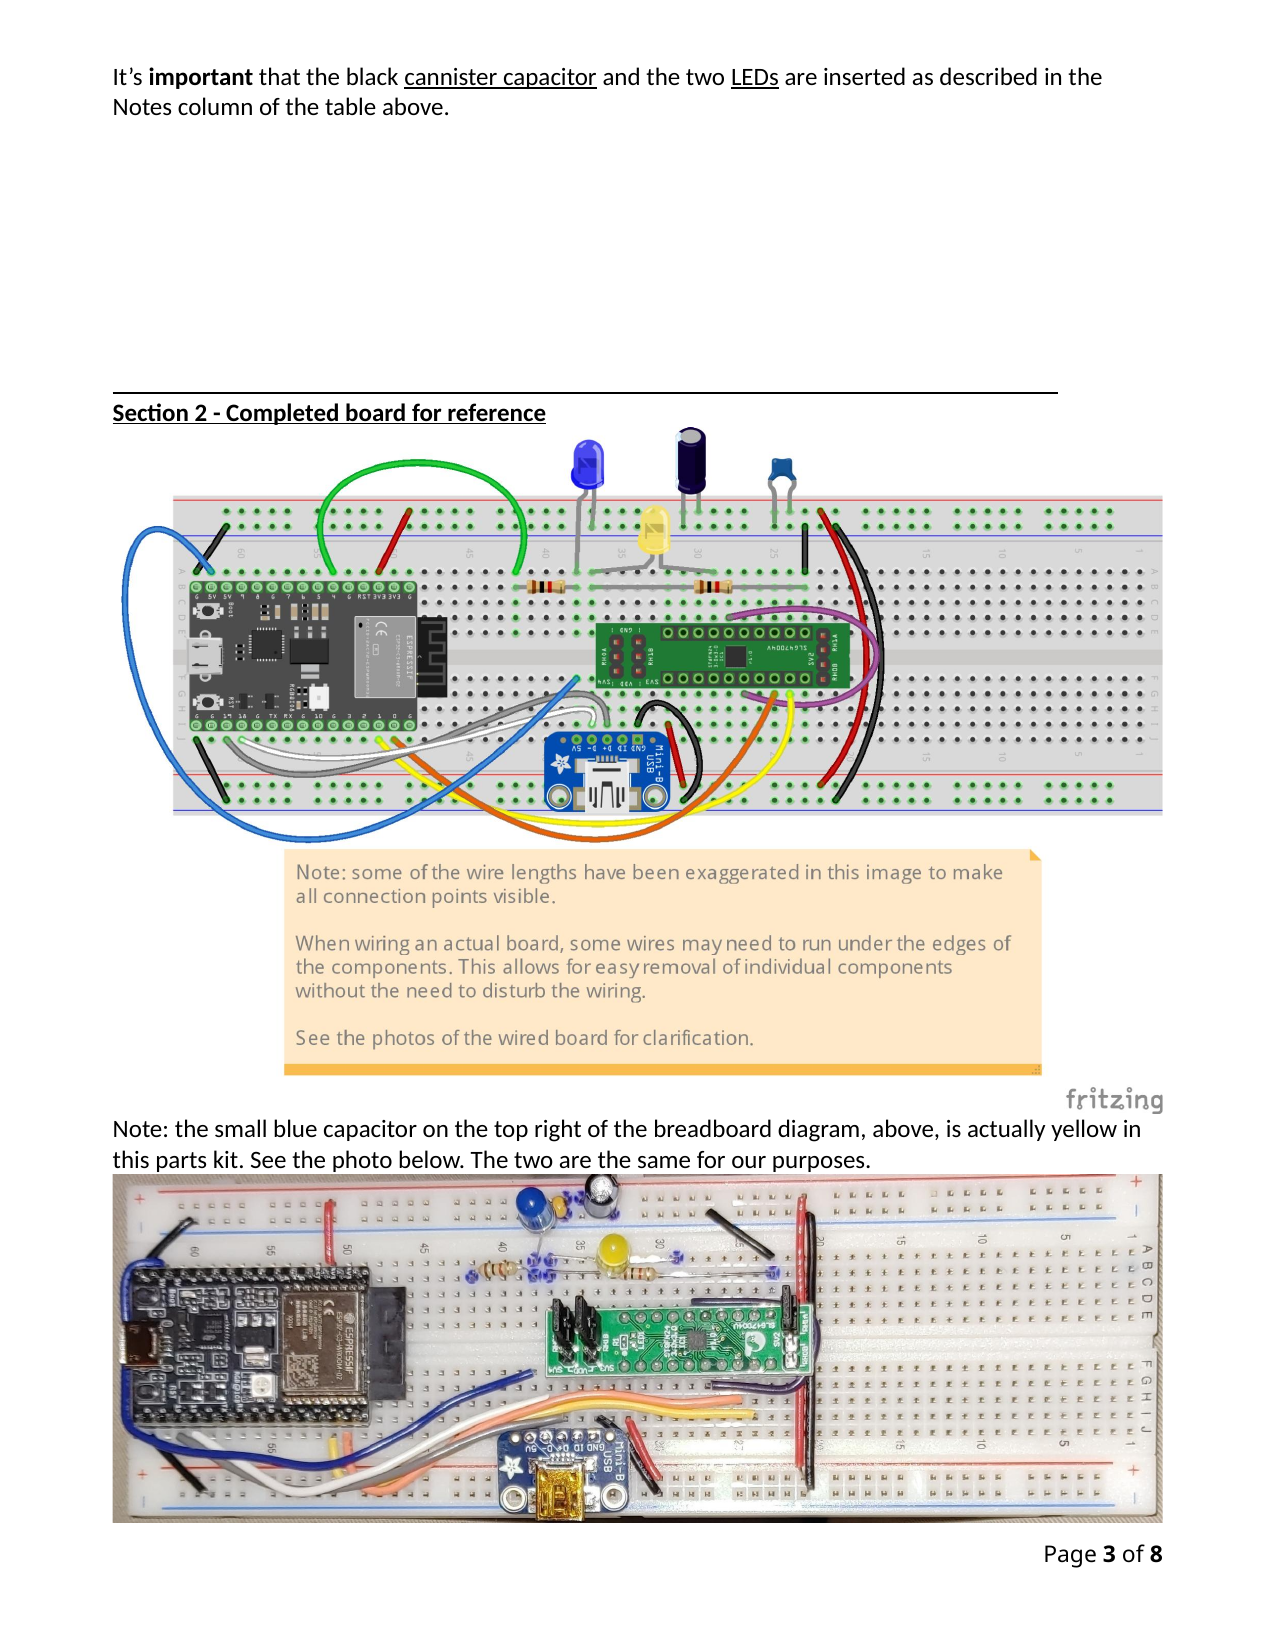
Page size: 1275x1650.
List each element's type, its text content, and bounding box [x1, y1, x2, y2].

picture [112, 1174, 1163, 1523]
picture [112, 427, 1163, 1114]
text Section 2 - Completed board for reference [112, 397, 1162, 427]
text Note: the small blue capacitor on the top right of the breadboard diagram, above, is actually yellow in this parts kit. See the photo below. The two are the same for our purposes. [112, 1114, 1162, 1174]
text It’s important that the black cannister capacitor and the two LEDs are inserted as described in the Notes column of the table above. [112, 61, 1162, 122]
